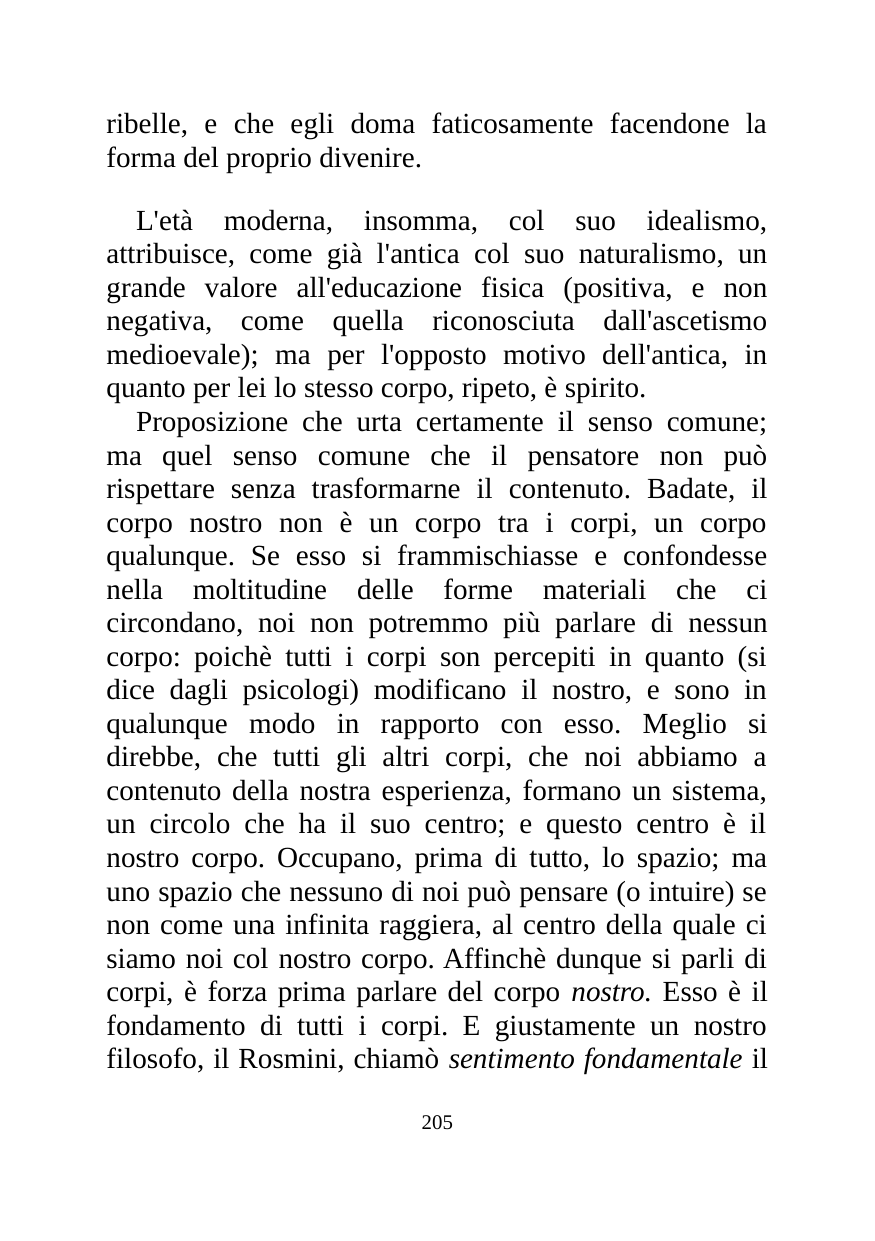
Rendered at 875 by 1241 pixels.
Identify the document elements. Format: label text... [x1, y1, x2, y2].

text L'età moderna, insomma, col suo idealismo, attribuisce, come già l'antica col suo naturalismo, un grande valore all'educazione fisica (positiva, e non negativa, come quella riconosciuta dall'ascetismo medioevale); ma per l'opposto motivo dell'antica, in quanto per lei lo stesso corpo, ripeto, è spirito. [106, 203, 768, 404]
text Proposizione che urta certamente il senso comune; ma quel senso comune che il pensatore non può rispettare senza trasformarne il contenuto. Badate, il corpo nostro non è un corpo tra i corpi, un corpo qualunque. Se esso si frammischiasse e confondesse nella moltitudine delle forme materiali che ci circondano, noi non potremmo più parlare di nessun corpo: poichè tutti i corpi son percepiti in quanto (si dice dagli psicologi) modificano il nostro, e sono in qualunque modo in rapporto con esso. Meglio si direbbe, che tutti gli altri corpi, che noi abbiamo a contenuto della nostra esperienza, formano un sistema, un circolo che ha il suo centro; e questo centro è il nostro corpo. Occupano, prima di tutto, lo spazio; ma uno spazio che nessuno di noi può pensare (o intuire) se non come una infinita raggiera, al centro della quale ci siamo noi col nostro corpo. Affinchè dunque si parli di corpi, è forza prima parlare del corpo nostro. Esso è il fondamento di tutti i corpi. E giustamente un nostro filosofo, il Rosmini, chiamò sentimento fondamentale il [106, 404, 768, 1075]
text ribelle, e che egli doma faticosamente facendone la forma del proprio divenire. [106, 106, 768, 173]
